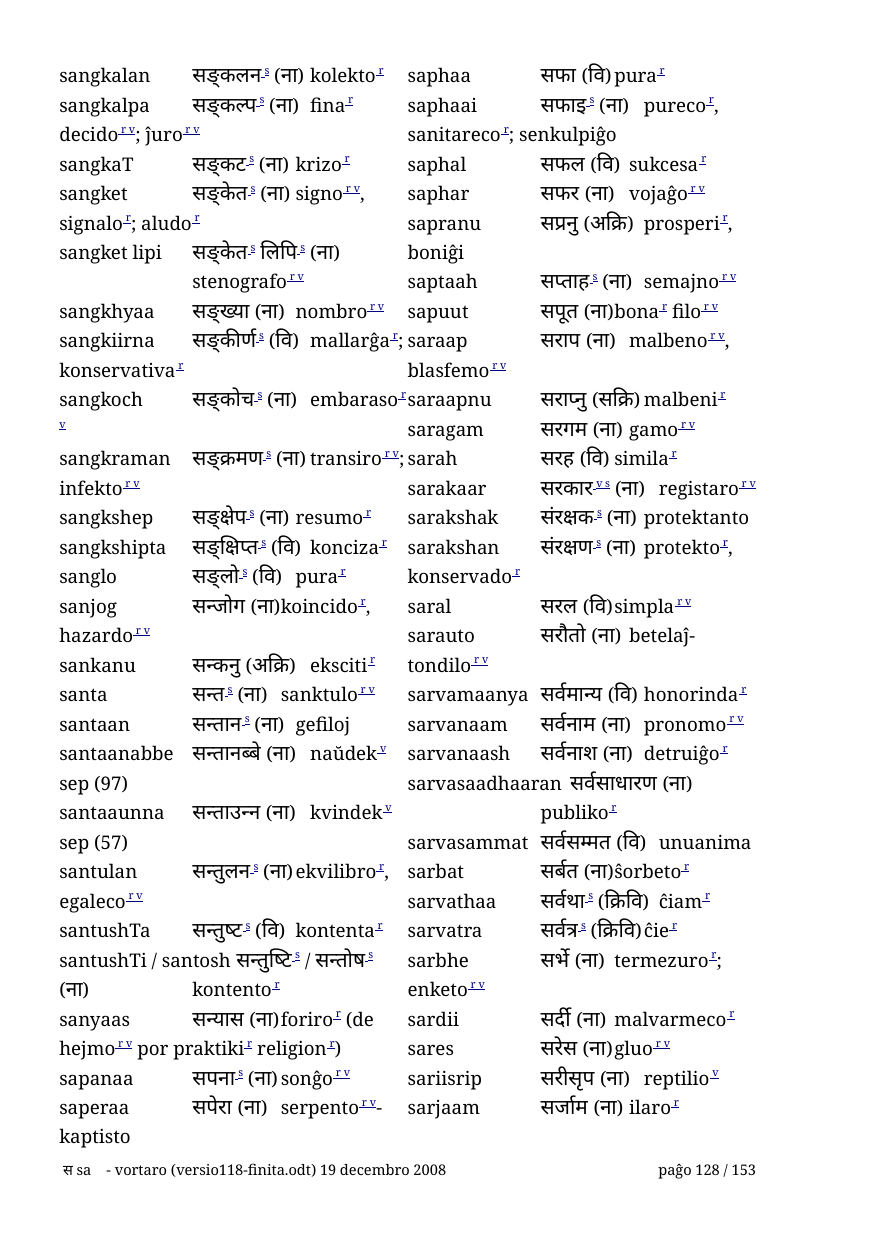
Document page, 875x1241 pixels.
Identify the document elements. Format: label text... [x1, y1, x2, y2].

text sapuut सपूत (ना) bona r filo r v [407, 295, 756, 324]
text sarbhe सर्भे (ना) termezuro r; enketo r v [407, 943, 756, 1002]
text santaan सन्तान s (ना) gefiloj [59, 708, 407, 737]
text sangkshipta सङ्क्षिप्त s (वि) konciza r [59, 531, 407, 560]
text santaanabbe सन्तानब्बे (ना) naŭdek v sep (97) [59, 737, 407, 796]
text sarvanaash सर्वनाश (ना) detruiĝo r [407, 737, 756, 767]
text sangkhyaa सङ्ख्या (ना) nombro r v [59, 295, 407, 324]
text saphar सफर (ना) vojaĝo r v [407, 177, 756, 206]
text sangkoch सङ्कोच s (ना) embaraso r v [59, 383, 407, 442]
text santushTi / santosh सन्तुष्टि s / सन्तोष s (ना) kontento r [59, 943, 407, 1002]
text sardii सर्दी (ना) malvarmeco r [407, 1002, 756, 1032]
text santulan सन्तुलन s (ना) ekvilibro r, egaleco r v [59, 855, 407, 914]
text saphaa सफा (वि) pura r [407, 59, 756, 88]
text sangkiirna सङ्कीर्ण s (वि) mallarĝa r; konservativa r [59, 324, 407, 383]
text saperaa सपेरा (ना) serpento r v-kaptisto [59, 1091, 407, 1150]
text sangket lipi सङ्केत s लिपि s (ना) stenografo r v [59, 236, 407, 295]
text saphal सफल (वि) sukcesa r [407, 147, 756, 177]
text sarakshan संरक्षण s (ना) protekto r, konservado r [407, 531, 756, 590]
text sangkraman सङ्क्रमण s (ना) transiro r v; infekto r v [59, 442, 407, 501]
text santa सन्त s (ना) sanktulo r v [59, 678, 407, 708]
text sarjaam सर्जाम (ना) ilaro r [407, 1091, 756, 1120]
text sangket सङ्केत s (ना) signo r v, signalo r; aludo r [59, 177, 407, 236]
text saral सरल (वि) simpla r v [407, 590, 756, 619]
text santaaunna सन्ताउन्न (ना) kvindek v sep (57) [59, 796, 407, 855]
text sangkaT सङ्कट s (ना) krizo r [59, 147, 407, 177]
text sarvasammat सर्वसम्मत (वि) unuanima [407, 826, 756, 855]
text sarakshak संरक्षक s (ना) protektanto [407, 501, 756, 531]
text sapanaa सपना s (ना) sonĝo r v [59, 1061, 407, 1091]
text sangkalpa सङ्कल्प s (ना) fina r decido r v; ĵuro r v [59, 88, 407, 147]
text sarauto सरौतो (ना) betelaĵ-tondilo r v [407, 619, 756, 678]
text saptaah सप्ताह s (ना) semajno r v [407, 265, 756, 295]
text santushTa सन्तुष्ट s (वि) kontenta r [59, 914, 407, 943]
text sapranu सप्रनु (अक्रि) prosperi r, boniĝi [407, 206, 756, 265]
text sarvatra सर्वत्र s (क्रिवि) ĉie r [407, 914, 756, 943]
text sariisrip सरीसृप (ना) reptilio v [407, 1061, 756, 1091]
text sarvathaa सर्वथा s (क्रिवि) ĉiam r [407, 884, 756, 914]
text sarvasaadhaaran सर्वसाधारण (ना) publiko r [407, 767, 756, 826]
text sarbat सर्बत (ना) ŝorbeto r [407, 855, 756, 884]
text saraapnu सराप्नु (सक्रि) malbeni r [407, 383, 756, 413]
text sangkalan सङ्कलन s (ना) kolekto r [59, 59, 407, 88]
text sangkshep सङ्क्षेप s (ना) resumo r [59, 501, 407, 531]
text sarakaar सरकार v s (ना) registaro r v [407, 472, 756, 501]
text sarah सरह (वि) simila r [407, 442, 756, 472]
text sanglo सङ्लो s (वि) pura r [59, 560, 407, 590]
text saraap सराप (ना) malbeno r v, blasfemo r v [407, 324, 756, 383]
text sankanu सन्कनु (अक्रि) eksciti r [59, 649, 407, 678]
text saphaai सफाइ s (ना) pureco r, sanitareco r; senkulpiĝo [407, 88, 756, 147]
text saragam सरगम (ना) gamo r v [407, 413, 756, 442]
text sares सरेस (ना) gluo r v [407, 1032, 756, 1061]
text sarvamaanya सर्वमान्य (वि) honorinda r [407, 678, 756, 708]
text sarvanaam सर्वनाम (ना) pronomo r v [407, 708, 756, 737]
text sanyaas सन्यास (ना) foriro r (de hejmo r v por praktiki r religion r) [59, 1002, 407, 1061]
text sanjog सन्जोग (ना) koincido r, hazardo r v [59, 590, 407, 649]
